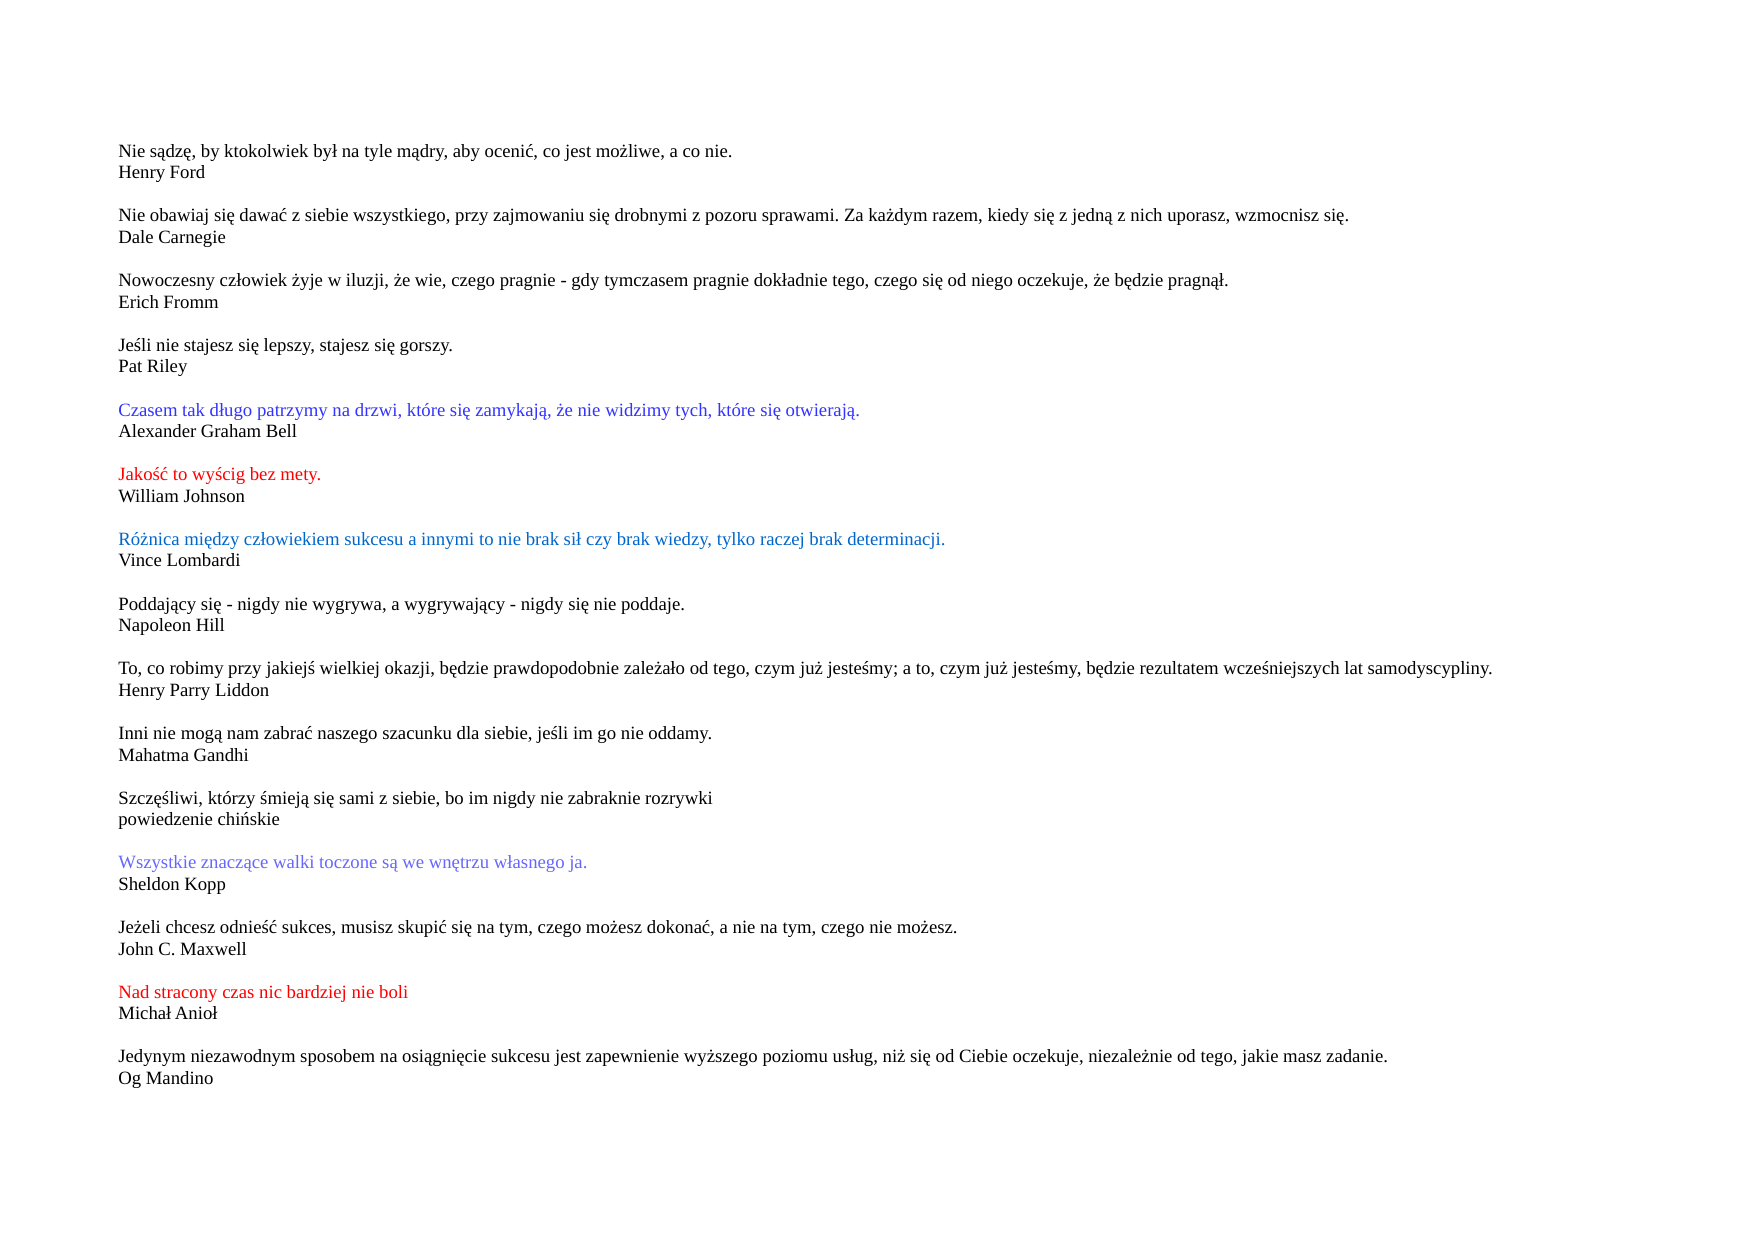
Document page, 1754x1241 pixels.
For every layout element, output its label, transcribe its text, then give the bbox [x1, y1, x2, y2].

text Sheldon Kopp [118, 873, 1636, 894]
text John C. Maxwell [118, 937, 1636, 959]
text Jeśli nie stajesz się lepszy, stajesz się gorszy. [118, 334, 1636, 355]
text Napoleon Hill [118, 614, 1636, 636]
text Vince Lombardi [118, 549, 1636, 571]
text To, co robimy przy jakiejś wielkiej okazji, będzie prawdopodobnie zależało od tego, czym już jesteśmy; a to, czym już jesteśmy, będzie rezultatem wcześniejszych lat samodyscypliny. [118, 657, 1636, 679]
text Jedynym niezawodnym sposobem na osiągnięcie sukcesu jest zapewnienie wyższego poziomu usług, niż się od Ciebie oczekuje, niezależnie od tego, jakie masz zadanie. [118, 1045, 1636, 1067]
text Nie obawiaj się dawać z siebie wszystkiego, przy zajmowaniu się drobnymi z pozoru sprawami. Za każdym razem, kiedy się z jedną z nich uporasz, wzmocnisz się. [118, 204, 1636, 226]
text Czasem tak długo patrzymy na drzwi, które się zamykają, że nie widzimy tych, które się otwierają. [118, 398, 1636, 420]
text Wszystkie znaczące walki toczone są we wnętrzu własnego ja. [118, 851, 1636, 873]
text Nowoczesny człowiek żyje w iluzji, że wie, czego pragnie - gdy tymczasem pragnie dokładnie tego, czego się od niego oczekuje, że będzie pragnął. [118, 269, 1636, 291]
text Jeżeli chcesz odnieść sukces, musisz skupić się na tym, czego możesz dokonać, a nie na tym, czego nie możesz. [118, 916, 1636, 937]
text William Johnson [118, 485, 1636, 506]
text Mahatma Gandhi [118, 743, 1636, 765]
text Różnica między człowiekiem sukcesu a innymi to nie brak sił czy brak wiedzy, tylko raczej brak determinacji. [118, 528, 1636, 549]
text powiedzenie chińskie [118, 808, 1636, 830]
text Nie sądzę, by ktokolwiek był na tyle mądry, aby ocenić, co jest możliwe, a co nie. [118, 140, 1636, 161]
text Alexander Graham Bell [118, 420, 1636, 442]
text Pat Riley [118, 355, 1636, 377]
text Michał Anioł [118, 1002, 1636, 1024]
text Henry Parry Liddon [118, 679, 1636, 700]
text Poddający się - nigdy nie wygrywa, a wygrywający - nigdy się nie poddaje. [118, 592, 1636, 614]
text Dale Carnegie [118, 226, 1636, 247]
text Og Mandino [118, 1067, 1636, 1088]
text Inni nie mogą nam zabrać naszego szacunku dla siebie, jeśli im go nie oddamy. [118, 722, 1636, 743]
text Henry Ford [118, 161, 1636, 183]
text Jakość to wyścig bez mety. [118, 463, 1636, 485]
text Erich Fromm [118, 291, 1636, 312]
text Nad stracony czas nic bardziej nie boli [118, 981, 1636, 1002]
text Szczęśliwi, którzy śmieją się sami z siebie, bo im nigdy nie zabraknie rozrywki [118, 787, 1636, 808]
